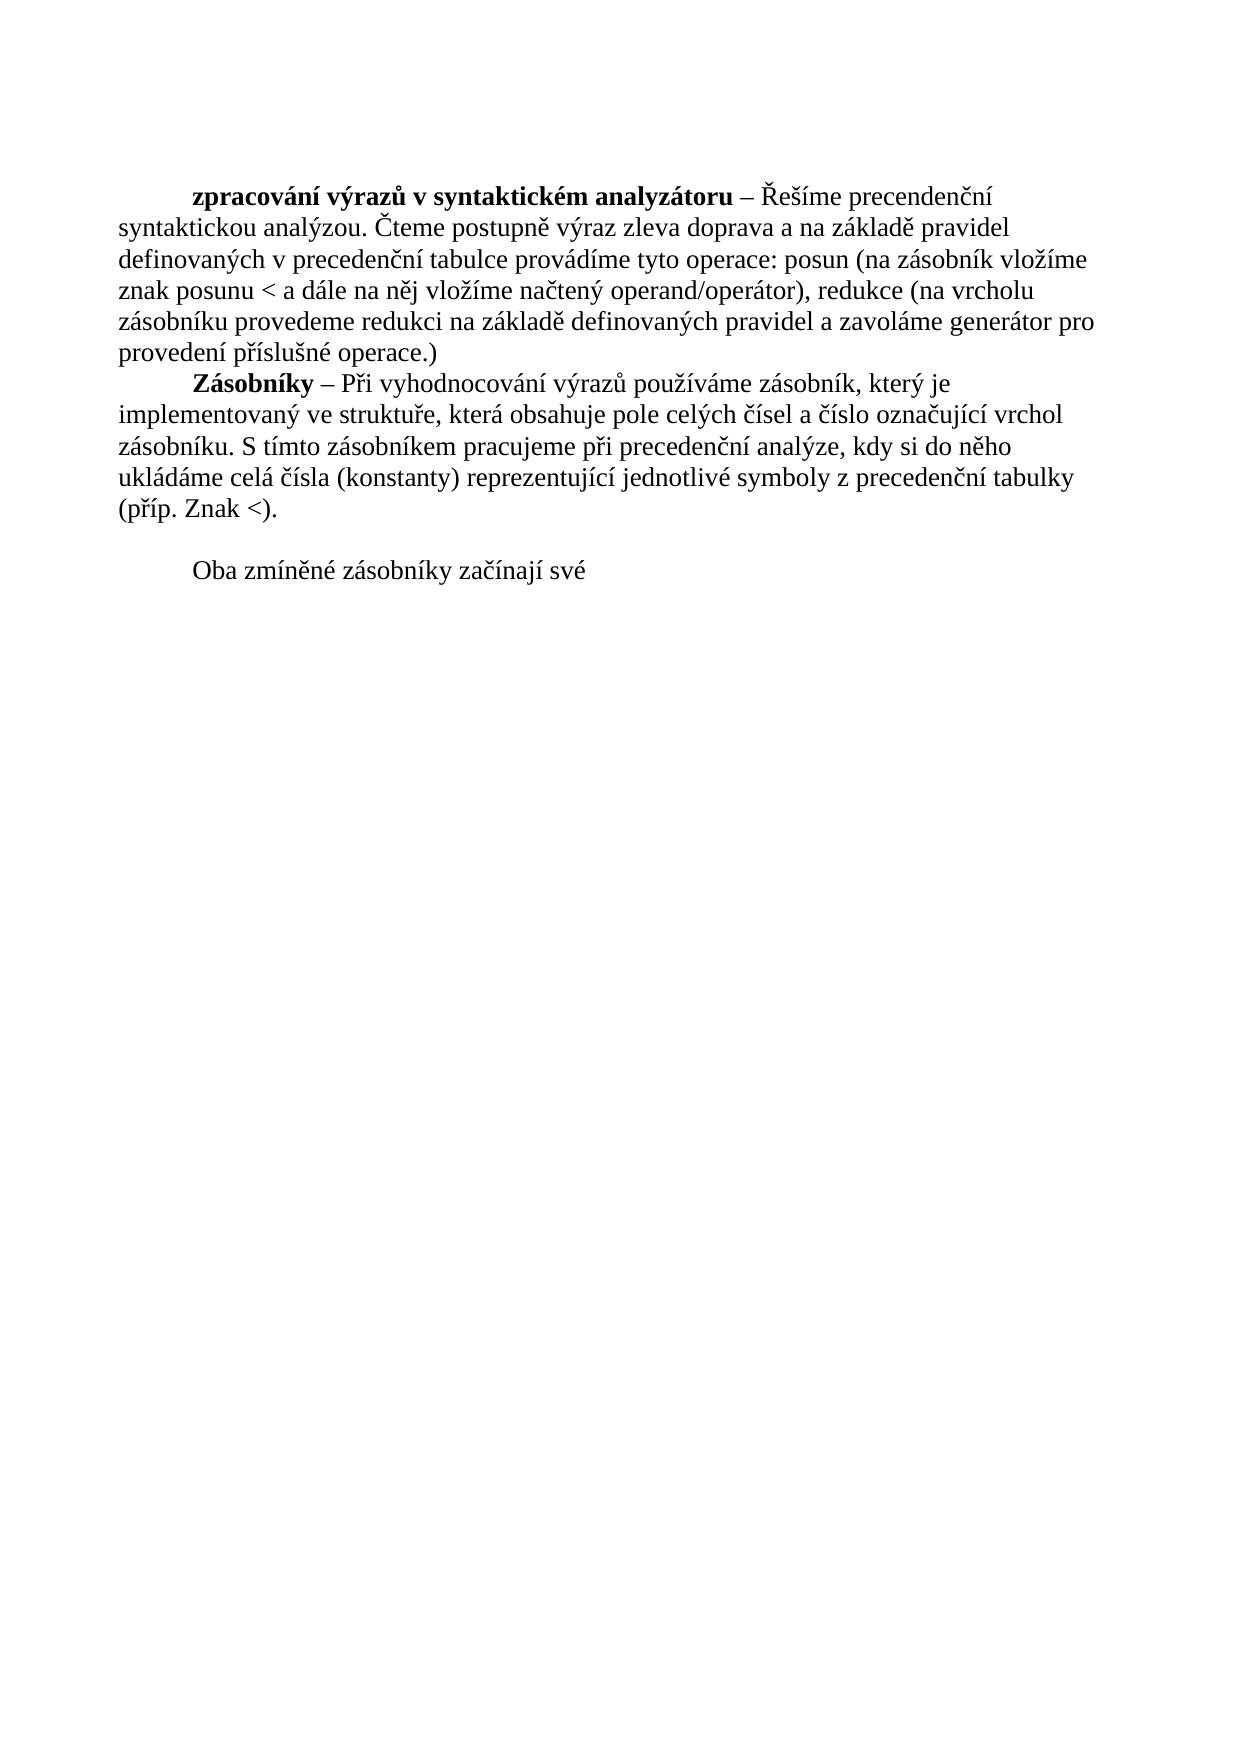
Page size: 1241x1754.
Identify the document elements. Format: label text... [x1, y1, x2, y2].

text Oba zmíněné zásobníky začínají své [118, 554, 1122, 585]
text zpracování výrazů v syntaktickém analyzátoru – Řešíme precendenční syntaktickou analýzou. Čteme postupně výraz zleva doprava a na základě pravidel definovaných v precedenční tabulce provádíme tyto operace: posun (na zásobník vložíme znak posunu < a dále na něj vložíme načtený operand/operátor), redukce (na vrcholu zásobníku provedeme redukci na základě definovaných pravidel a zavoláme generátor pro provedení příslušné operace.) [118, 180, 1122, 367]
text Zásobníky – Při vyhodnocování výrazů používáme zásobník, který je implementovaný ve struktuře, která obsahuje pole celých čísel a číslo označující vrchol zásobníku. S tímto zásobníkem pracujeme při precedenční analýze, kdy si do něho ukládáme celá čísla (konstanty) reprezentující jednotlivé symboly z precedenční tabulky (příp. Znak <). [118, 367, 1122, 523]
